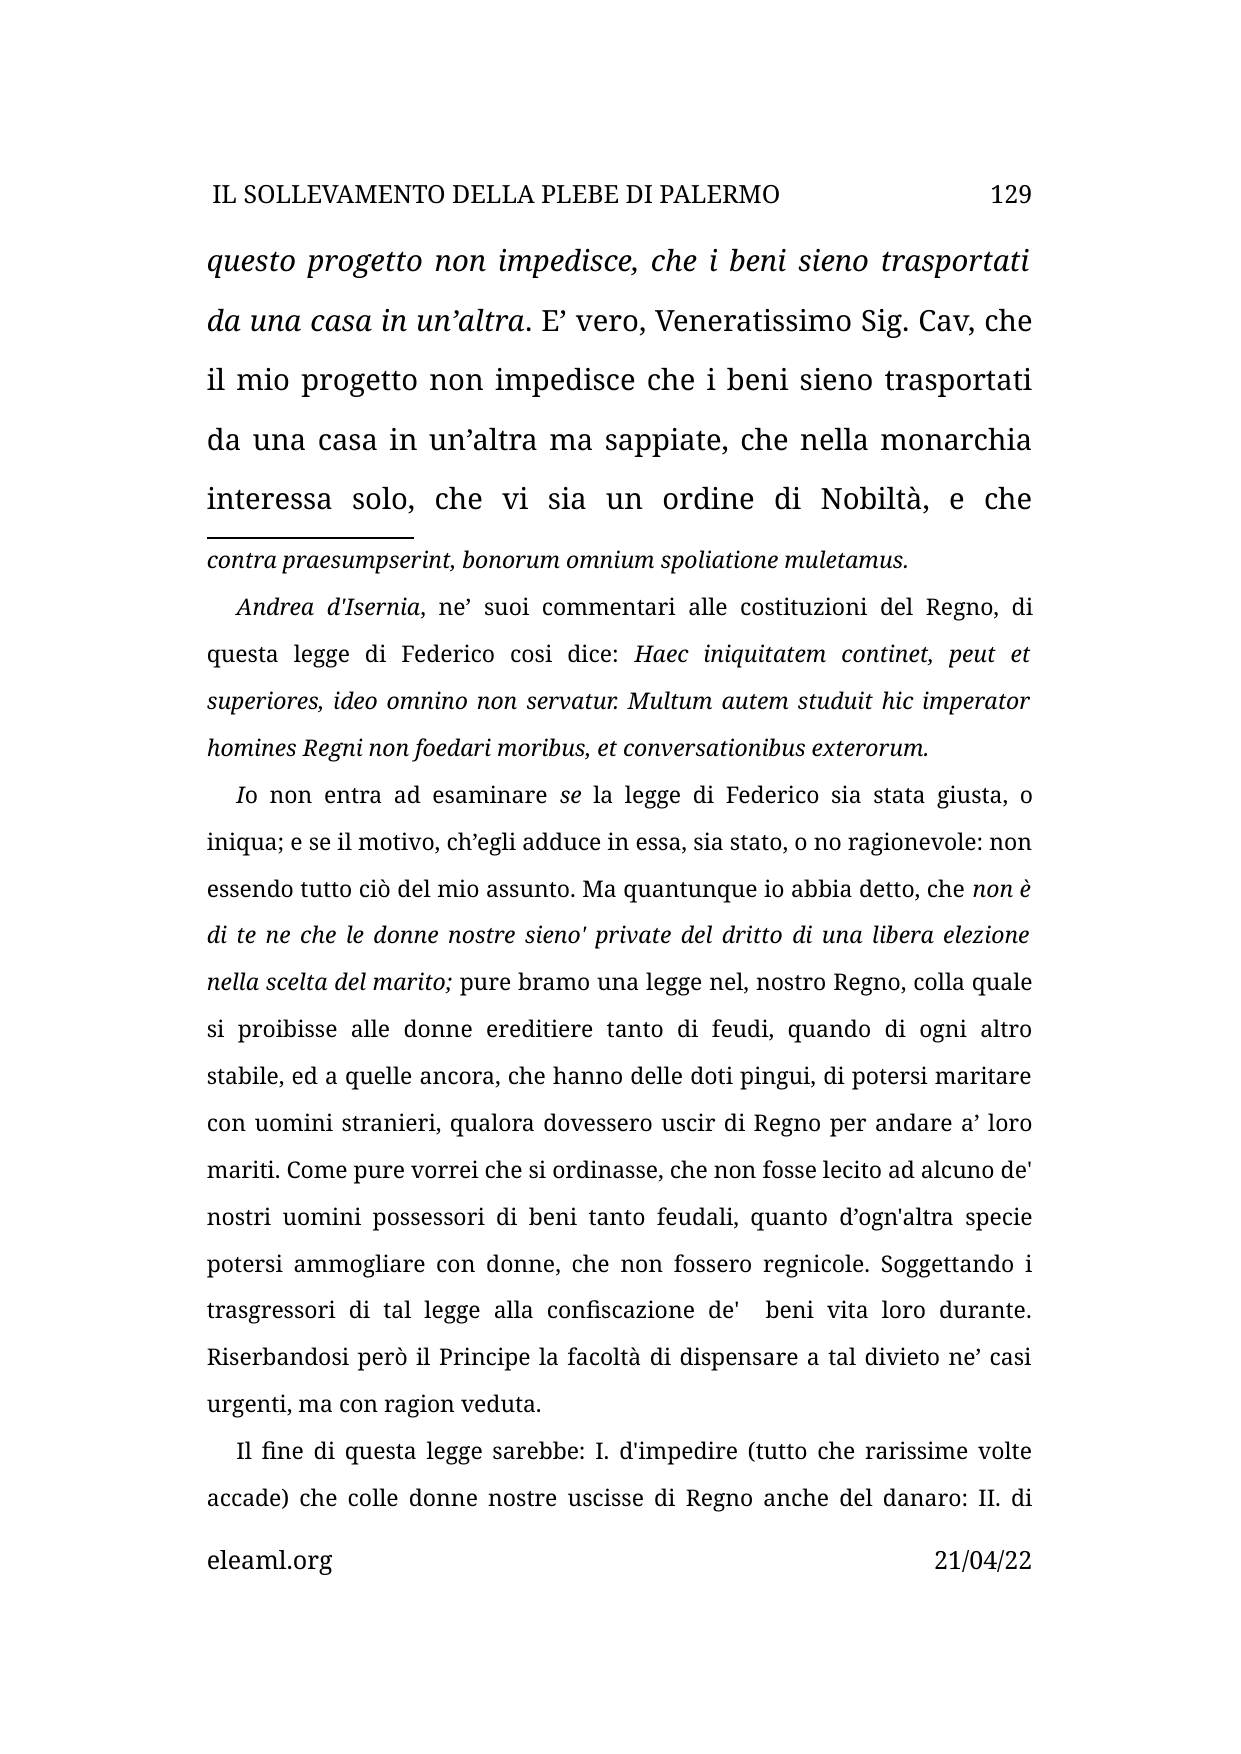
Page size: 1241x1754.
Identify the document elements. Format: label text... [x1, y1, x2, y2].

text Andrea d'Isernia, ne’ suoi commentari alle costituzioni del Regno, di questa legge di Federico cosi dice: Haec iniquitatem continet, peut et superiores, ideo omnino non servatur. Multum autem studuit hic imperator homines Regni non foedari moribus, et conversationibus exterorum. [207, 591, 1033, 763]
text questo progetto non impedisce, che i beni sieno trasportati da una casa in un’altra. E’ vero, Veneratissimo Sig. Cav, che il mio progetto non impedisce che i beni sieno trasportati da una casa in un’altra ma sappiate, che nella monarchia interessa solo, che vi sia un ordine di Nobiltà, e che [207, 241, 1033, 518]
text contra praesumpserint, bonorum omnium spoliatione muletamus. [207, 544, 1033, 576]
text Il fine di questa legge sarebbe: I. d'impedire (tutto che rarissime volte accade) che colle donne nostre uscisse di Regno anche del danaro: II. di [207, 1435, 1033, 1513]
text Io non entra ad esaminare se la legge di Federico sia stata giusta, o iniqua; e se il motivo, ch’egli adduce in essa, sia stato, o no ragionevole: non essendo tutto ciò del mio assunto. Ma quantunque io abbia detto, che non è di te ne che le donne nostre sieno' private del dritto di una libera elezione nella scelta del marito; pure bramo una legge nel, nostro Regno, colla quale si proibisse alle donne ereditiere tanto di feudi, quando di ogni altro stabile, ed a quelle ancora, che hanno delle doti pingui, di potersi maritare con uomini stranieri, qualora dovessero uscir di Regno per andare a’ loro mariti. Come pure vorrei che si ordinasse, che non fosse lecito ad alcuno de' nostri uomini possessori di beni tanto feudali, quanto d’ogn'altra specie potersi ammogliare con donne, che non fossero regnicole. Soggettando i trasgressori di tal legge alla confiscazione de' beni vita loro durante. Riserbandosi però il Principe la facoltà di dispensare a tal divieto ne’ casi urgenti, ma con ragion veduta. [207, 779, 1033, 1419]
